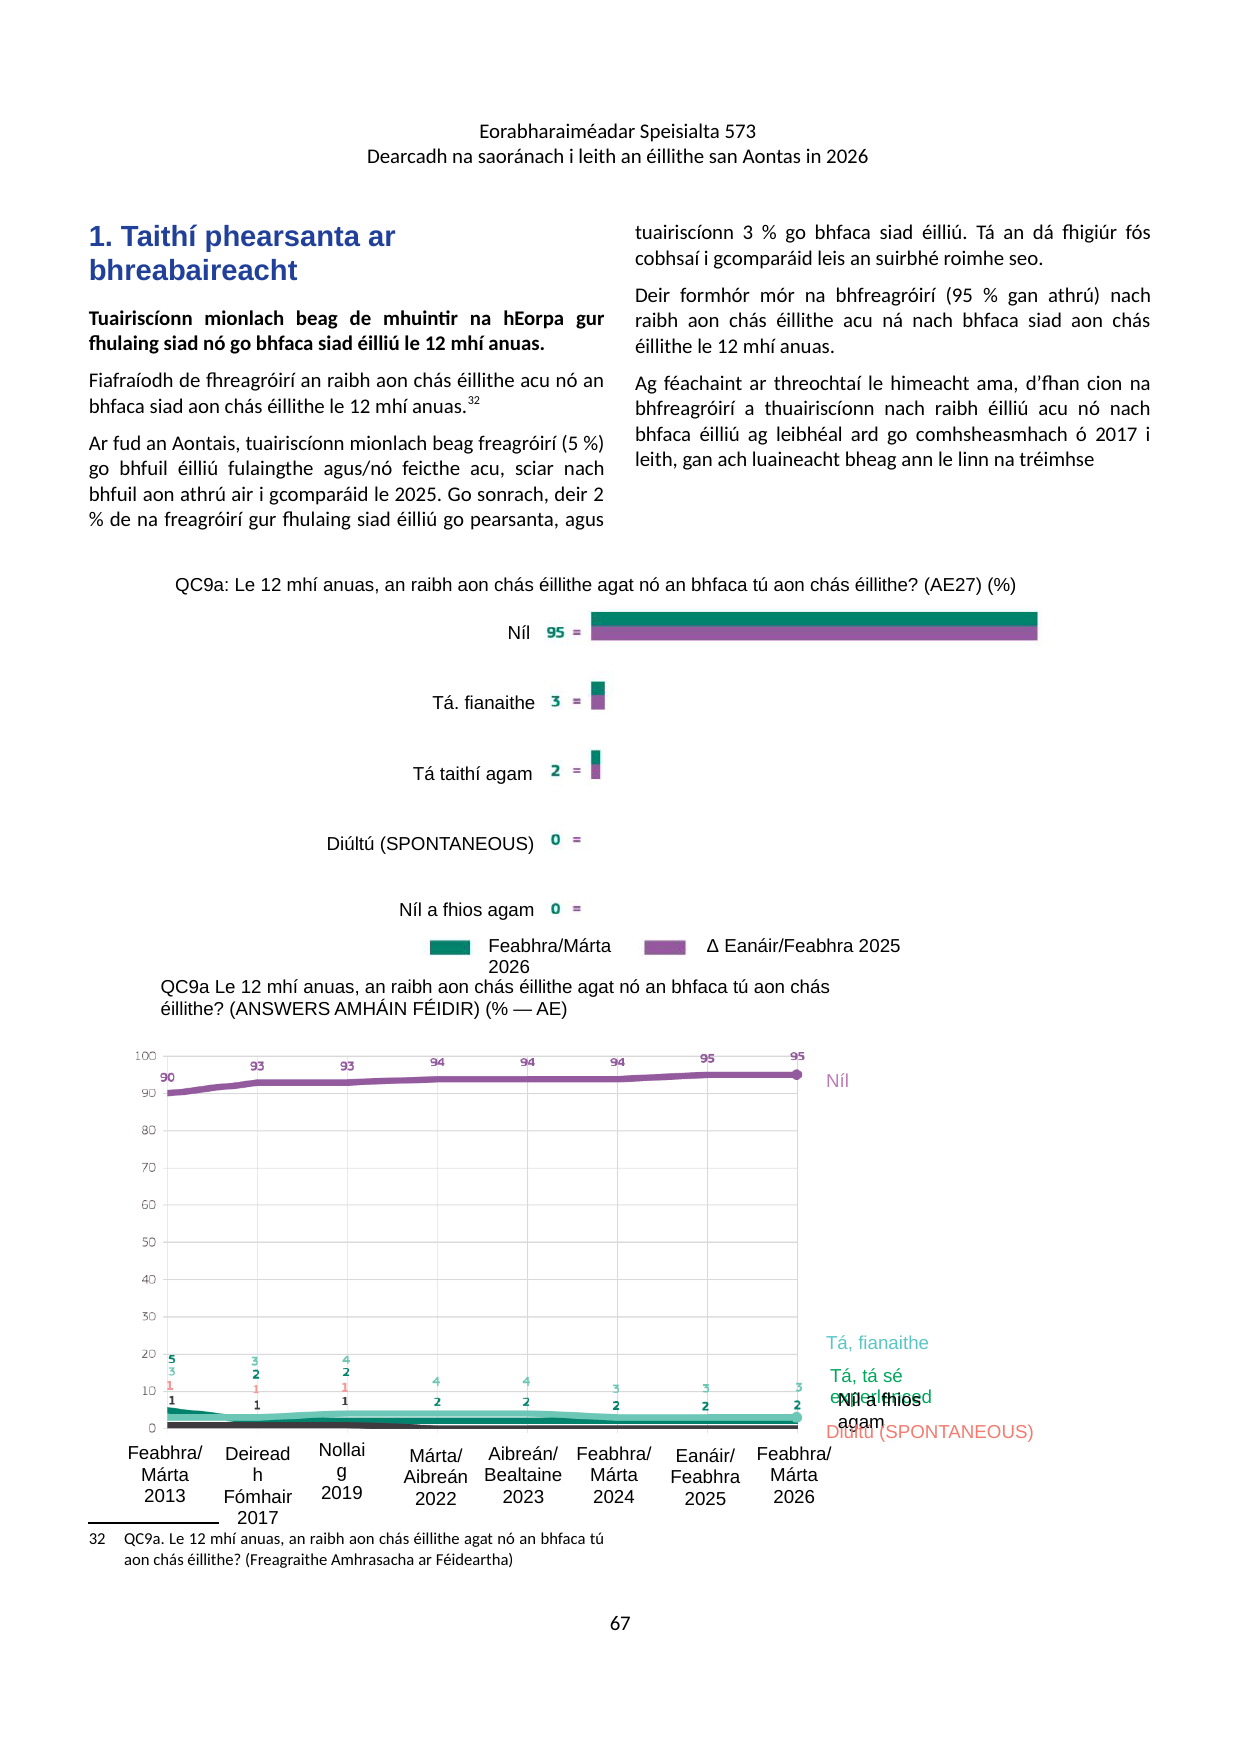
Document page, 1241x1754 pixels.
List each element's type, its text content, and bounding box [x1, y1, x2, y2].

text Deir formhór mór na bhfreagróirí (95 % gan athrú) nach raibh aon chás éillithe acu ná nach bhfaca siad aon chás éillithe le 12 mhí anuas. [635, 282, 1152, 358]
text tuairiscíonn 3 % go bhfaca siad éilliú. Tá an dá fhigiúr fós cobhsaí i gcomparáid leis an suirbhé roimhe seo. [635, 219, 1152, 270]
text QC9a. Le 12 mhí anuas, an raibh aon chás éillithe agat nó an bhfaca tú aon chás éillithe? (Freagraithe Amhrasacha ar Féideartha) [88, 1529, 605, 1569]
picture [544, 600, 1041, 917]
text Tuairiscíonn mionlach beag de mhuintir na hEorpa gur fhulaing siad nó go bhfaca siad éilliú le 12 mhí anuas. [88, 305, 605, 356]
text Ar fud an Aontais, tuairiscíonn mionlach beag freagróirí (5 %) go bhfuil éilliú fulaingthe agus/nó feicthe acu, sciar nach bhfuil aon athrú air i gcomparáid le 2025. Go sonrach, deir 2 % de na freagróirí gur fhulaing siad éilliú go pearsanta, agus [88, 430, 605, 532]
text Ag féachaint ar threochtaí le himeacht ama, d’fhan cion na bhfreagróirí a thuairiscíonn nach raibh éilliú acu nó nach bhfaca éilliú ag leibhéal ard go comhsheasmhach ó 2017 i leith, gan ach luaineacht bheag ann le linn na tréimhse [635, 370, 1152, 472]
subtitle 1. Taithí phearsanta ar bhreabaireacht [88, 219, 605, 286]
picture [422, 931, 692, 963]
text Fiafraíodh de fhreagróirí an raibh aon chás éillithe acu nó an bhfaca siad aon chás éillithe le 12 mhí anuas. [88, 367, 605, 418]
picture [119, 1047, 805, 1435]
